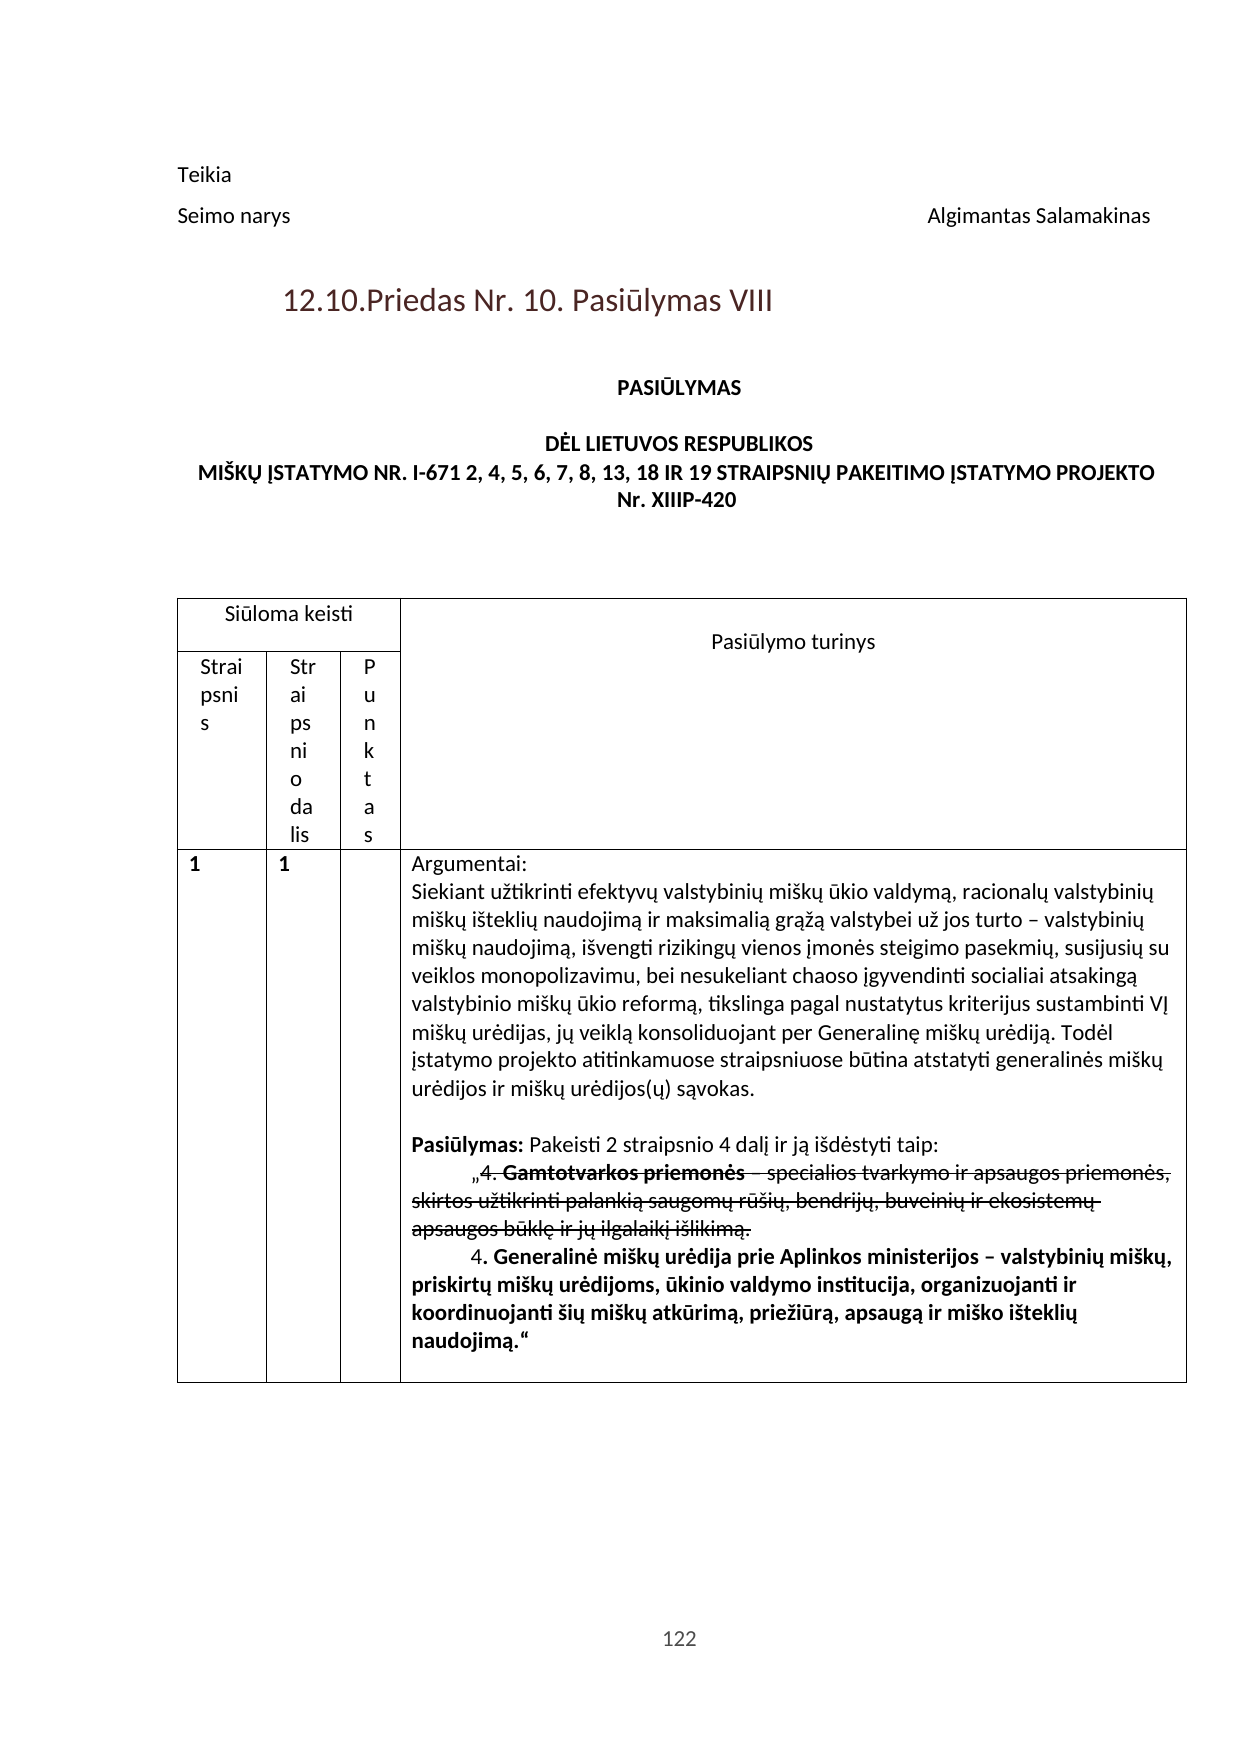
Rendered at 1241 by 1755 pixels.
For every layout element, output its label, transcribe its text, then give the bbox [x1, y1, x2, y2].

table_header Siūloma keisti [178, 599, 400, 651]
table_cell Punktas [341, 652, 400, 848]
text MIŠKŲ ĮSTATYMO NR. I-671 2, 4, 5, 6, 7, 8, 13, 18 IR 19 STRAIPSNIŲ PAKEITIMO ĮSTATYMO PROJEKTO [177, 458, 1181, 486]
table_cell Straipsnis [178, 652, 266, 848]
text Teikia [177, 161, 1181, 188]
text DĖL LIETUVOS RESPUBLIKOS [177, 429, 1181, 458]
table_cell 1 [178, 850, 266, 1382]
table_cell [341, 850, 400, 1382]
table_cell Straipsnio dalis [267, 652, 340, 848]
subtitle Priedas Nr. 10. Pasiūlymas VIII [282, 279, 1181, 320]
text Seimo narys (Parašas) Algimantas Salamakinas [177, 201, 1181, 229]
table_cell 1 [267, 850, 340, 1382]
text PASIŪLYMAS [177, 373, 1181, 402]
text Nr. XIIIP-420 [177, 486, 1181, 514]
table_header Pasiūlymo turinys [401, 599, 1186, 848]
table_cell Argumentai: Siekiant užtikrinti efektyvų valstybinių miškų ūkio valdymą, racionalų valstybinių miškų išteklių naudojimą ir maksimalią grąžą valstybei už jos turto – valstybinių miškų naudojimą, išvengti rizikingų vienos įmonės steigimo pasekmių, susijusių su veiklos monopolizavimu, bei nesukeliant chaoso įgyvendinti socialiai atsakingą valstybinio miškų ūkio reformą, tikslinga pagal nustatytus kriterijus sustambinti VĮ miškų urėdijas, jų veiklą konsoliduojant per Generalinę miškų urėdiją. Todėl įstatymo projekto atitinkamuose straipsniuose būtina atstatyti generalinės miškų urėdijos ir miškų urėdijos(ų) sąvokas. Pasiūlymas: Pakeisti 2 straipsnio 4 dalį ir ją išdėstyti taip: „4. Gamtotvarkos priemonės – specialios tvarkymo ir apsaugos priemonės, skirtos užtikrinti palankią saugomų rūšių, bendrijų, buveinių ir ekosistemų apsaugos būklę ir jų ilgalaikį išlikimą. 4. Generalinė miškų urėdija prie Aplinkos ministerijos – valstybinių miškų, priskirtų miškų urėdijoms, ūkinio valdymo institucija, organizuojanti ir koordinuojanti šių miškų atkūrimą, priežiūrą, apsaugą ir miško išteklių naudojimą.“ [401, 850, 1186, 1382]
